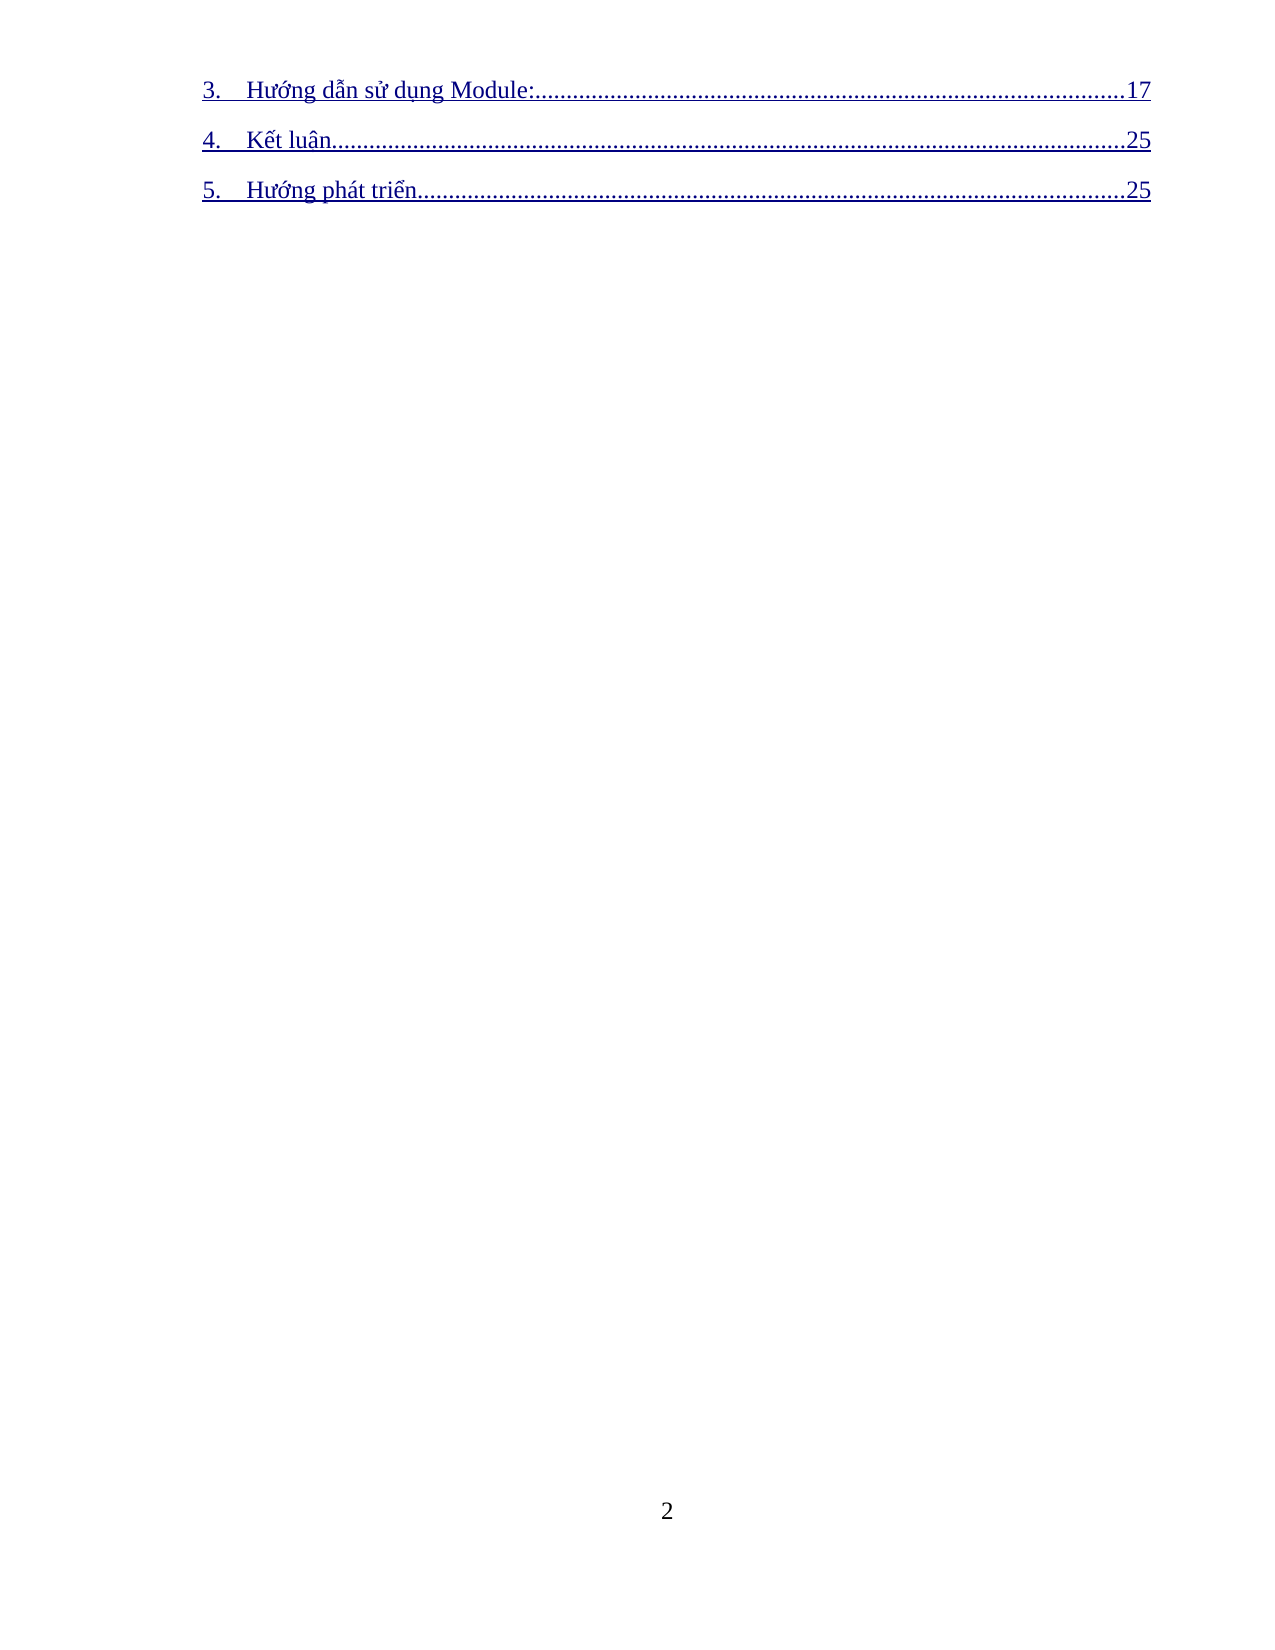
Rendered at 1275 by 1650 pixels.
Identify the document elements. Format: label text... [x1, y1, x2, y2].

text 4. Kết luận 25 [202, 125, 1157, 154]
text 3. Hướng dẫn sử dụng Module: 17 [202, 75, 1157, 104]
text 5. Hướng phát triển 25 [202, 175, 1157, 204]
